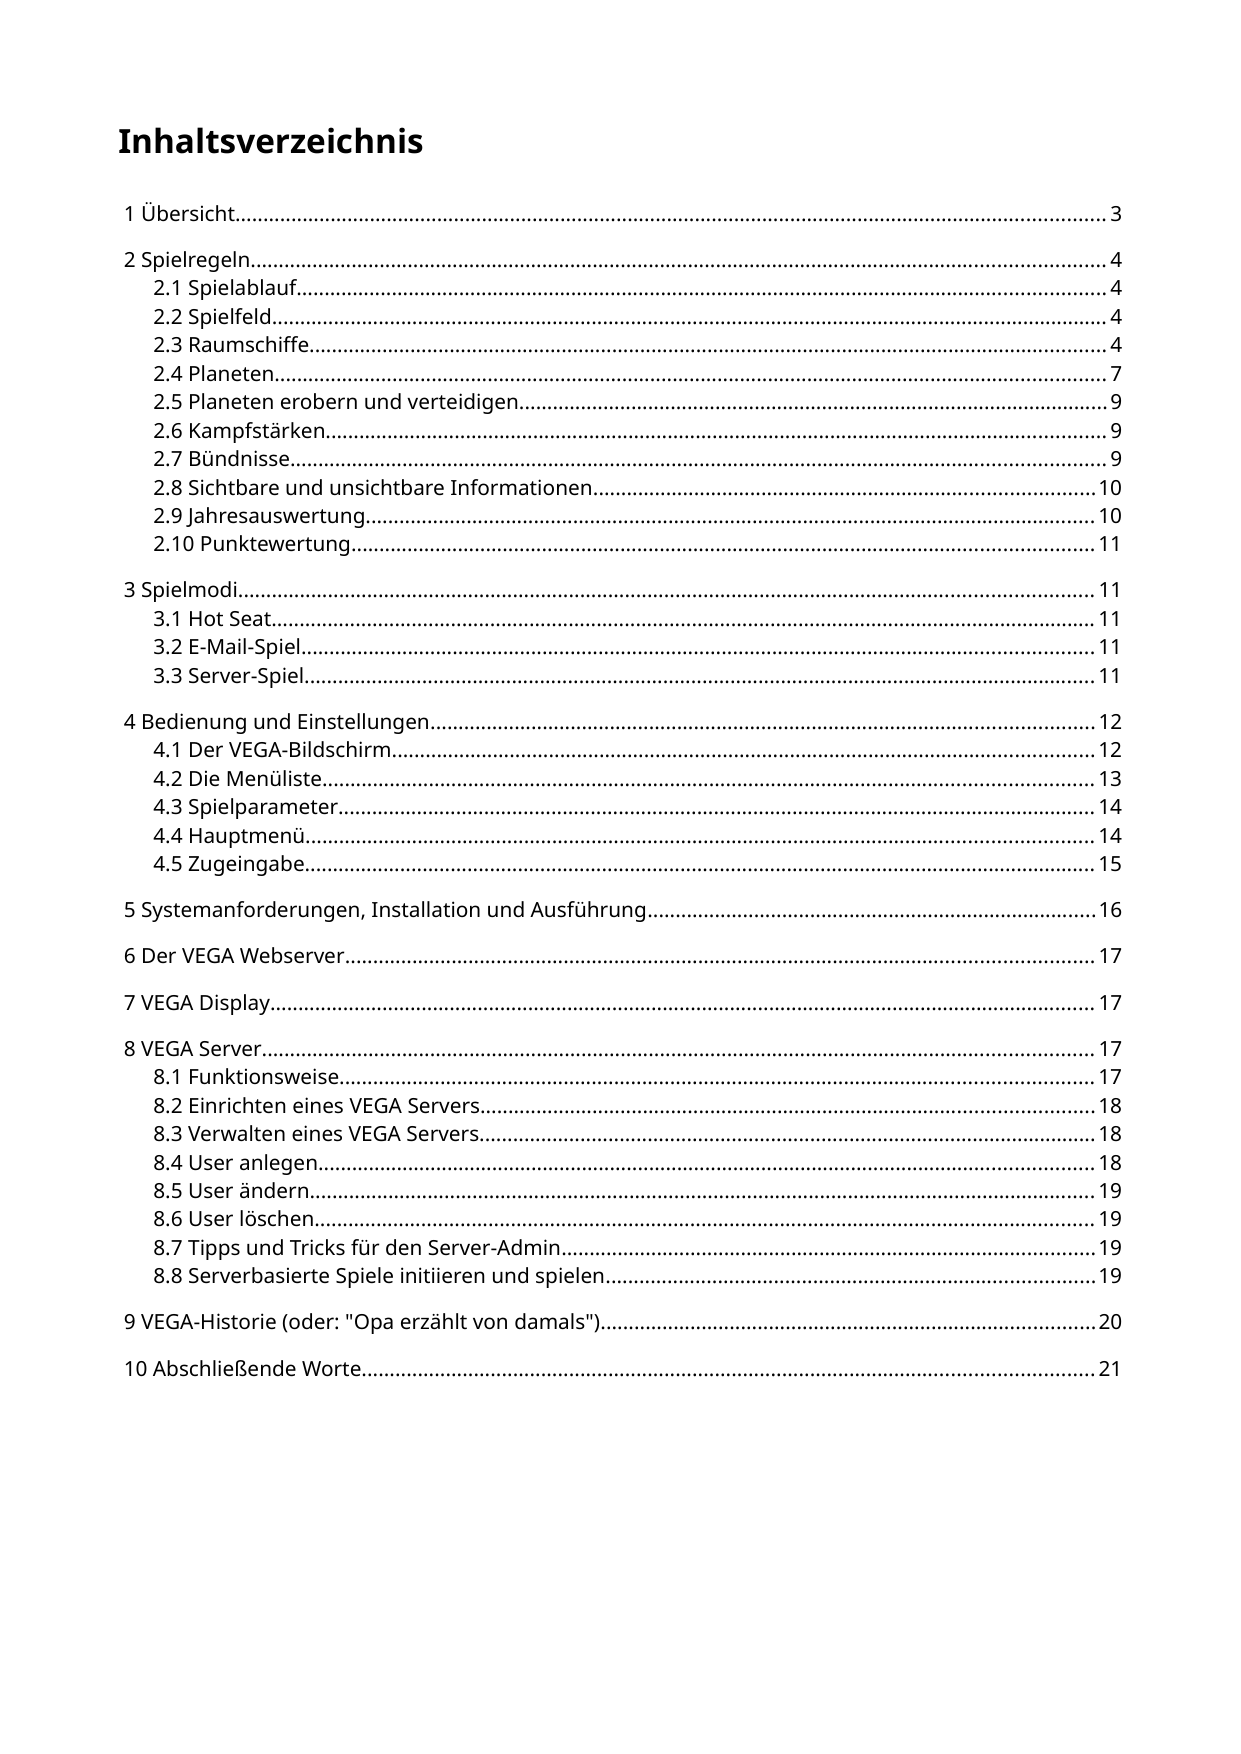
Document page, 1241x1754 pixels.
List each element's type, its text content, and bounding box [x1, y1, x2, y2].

text 5 Systemanforderungen, Installation und Ausführung 16 [118, 895, 1122, 924]
text 10 Abschließende Worte 21 [118, 1354, 1122, 1382]
text 2.2 Spielfeld 4 [148, 302, 1122, 330]
text 3.2 E-Mail-Spiel 11 [148, 632, 1122, 661]
text 2.1 Spielablauf 4 [148, 273, 1122, 302]
text 2 Spielregeln 4 [118, 245, 1122, 273]
text 4.2 Die Menüliste 13 [148, 764, 1122, 792]
text 4.5 Zugeingabe 15 [148, 849, 1122, 878]
text 1 Übersicht 3 [118, 199, 1122, 227]
subtitle Inhaltsverzeichnis [118, 118, 1122, 163]
text 2.7 Bündnisse 9 [148, 444, 1122, 473]
text 4.3 Spielparameter 14 [148, 792, 1122, 821]
text 8.4 User anlegen 18 [148, 1148, 1122, 1176]
text 8.3 Verwalten eines VEGA Servers 18 [148, 1119, 1122, 1148]
text 8.2 Einrichten eines VEGA Servers 18 [148, 1091, 1122, 1119]
text 3 Spielmodi 11 [118, 576, 1122, 604]
text 4.4 Hauptmenü 14 [148, 821, 1122, 849]
text 8.8 Serverbasierte Spiele initiieren und spielen 19 [148, 1261, 1122, 1290]
text 8.6 User löschen 19 [148, 1204, 1122, 1233]
text 2.4 Planeten 7 [148, 359, 1122, 387]
text 8 VEGA Server 17 [118, 1034, 1122, 1062]
text 6 Der VEGA Webserver 17 [118, 942, 1122, 970]
text 4 Bedienung und Einstellungen 12 [118, 707, 1122, 736]
text 2.5 Planeten erobern und verteidigen 9 [148, 387, 1122, 416]
text 2.6 Kampfstärken 9 [148, 416, 1122, 444]
text 8.7 Tipps und Tricks für den Server-Admin 19 [148, 1233, 1122, 1261]
text 7 VEGA Display 17 [118, 988, 1122, 1016]
text 2.9 Jahresauswertung 10 [148, 501, 1122, 529]
text 4.1 Der VEGA-Bildschirm 12 [148, 736, 1122, 764]
text 8.1 Funktionsweise 17 [148, 1062, 1122, 1091]
text 8.5 User ändern 19 [148, 1176, 1122, 1204]
text 3.3 Server-Spiel 11 [148, 661, 1122, 689]
text 3.1 Hot Seat 11 [148, 604, 1122, 632]
text 2.10 Punktewertung 11 [148, 529, 1122, 558]
text 9 VEGA-Historie (oder: "Opa erzählt von damals") 20 [118, 1307, 1122, 1336]
text 2.8 Sichtbare und unsichtbare Informationen 10 [148, 473, 1122, 501]
text 2.3 Raumschiffe 4 [148, 330, 1122, 359]
